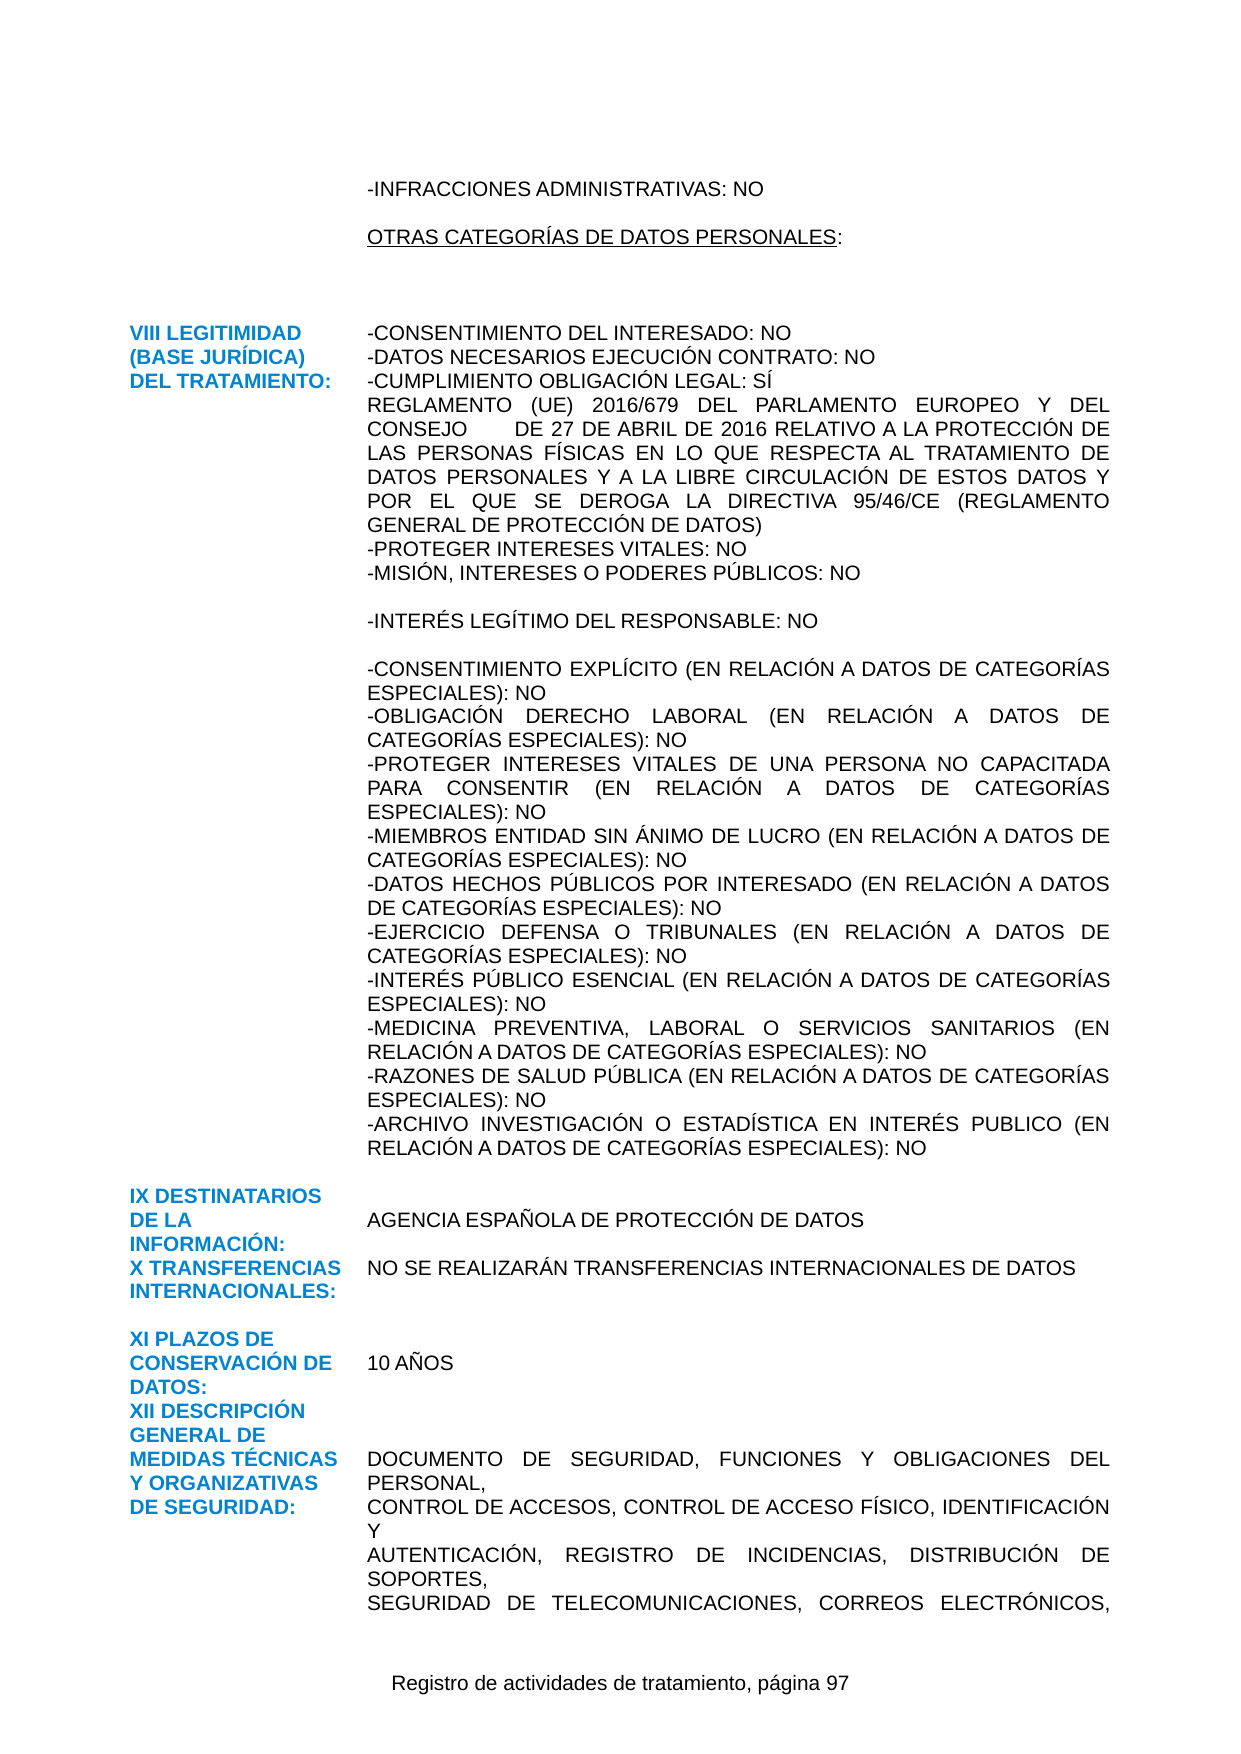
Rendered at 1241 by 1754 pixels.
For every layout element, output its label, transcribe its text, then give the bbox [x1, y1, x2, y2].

table_cell XII DESCRIPCIÓN GENERAL DE MEDIDAS TÉCNICAS Y ORGANIZATIVAS DE SEGURIDAD: [118, 1399, 356, 1615]
table_cell VIII LEGITIMIDAD (BASE JURÍDICA) DEL TRATAMIENTO: [118, 321, 356, 1183]
table_cell DOCUMENTO DE SEGURIDAD, FUNCIONES Y OBLIGACIONES DEL PERSONAL, CONTROL DE ACCESOS, CONTROL DE ACCESO FÍSICO, IDENTIFICACIÓN Y AUTENTICACIÓN, REGISTRO DE INCIDENCIAS, DISTRIBUCIÓN DE SOPORTES, SEGURIDAD DE TELECOMUNICACIONES, CORREOS ELECTRÓNICOS, [356, 1399, 1122, 1615]
table_cell [118, 177, 356, 321]
table_cell -CONSENTIMIENTO DEL INTERESADO: NO -DATOS NECESARIOS EJECUCIÓN CONTRATO: NO -CUMPLIMIENTO OBLIGACIÓN LEGAL: SÍ REGLAMENTO (UE) 2016/679 DEL PARLAMENTO EUROPEO Y DEL CONSEJO DE 27 DE ABRIL DE 2016 RELATIVO A LA PROTECCIÓN DE LAS PERSONAS FÍSICAS EN LO QUE RESPECTA AL TRATAMIENTO DE DATOS PERSONALES Y A LA LIBRE CIRCULACIÓN DE ESTOS DATOS Y POR EL QUE SE DEROGA LA DIRECTIVA 95/46/CE (REGLAMENTO GENERAL DE PROTECCIÓN DE DATOS) -PROTEGER INTERESES VITALES: NO -MISIÓN, INTERESES O PODERES PÚBLICOS: NO -INTERÉS LEGÍTIMO DEL RESPONSABLE: NO -CONSENTIMIENTO EXPLÍCITO (EN RELACIÓN A DATOS DE CATEGORÍAS ESPECIALES): NO -OBLIGACIÓN DERECHO LABORAL (EN RELACIÓN A DATOS DE CATEGORÍAS ESPECIALES): NO -PROTEGER INTERESES VITALES DE UNA PERSONA NO CAPACITADA PARA CONSENTIR (EN RELACIÓN A DATOS DE CATEGORÍAS ESPECIALES): NO -MIEMBROS ENTIDAD SIN ÁNIMO DE LUCRO (EN RELACIÓN A DATOS DE CATEGORÍAS ESPECIALES): NO -DATOS HECHOS PÚBLICOS POR INTERESADO (EN RELACIÓN A DATOS DE CATEGORÍAS ESPECIALES): NO -EJERCICIO DEFENSA O TRIBUNALES (EN RELACIÓN A DATOS DE CATEGORÍAS ESPECIALES): NO -INTERÉS PÚBLICO ESENCIAL (EN RELACIÓN A DATOS DE CATEGORÍAS ESPECIALES): NO -MEDICINA PREVENTIVA, LABORAL O SERVICIOS SANITARIOS (EN RELACIÓN A DATOS DE CATEGORÍAS ESPECIALES): NO -RAZONES DE SALUD PÚBLICA (EN RELACIÓN A DATOS DE CATEGORÍAS ESPECIALES): NO -ARCHIVO INVESTIGACIÓN O ESTADÍSTICA EN INTERÉS PUBLICO (EN RELACIÓN A DATOS DE CATEGORÍAS ESPECIALES): NO [356, 321, 1122, 1183]
table_cell -INFRACCIONES ADMINISTRATIVAS: NO OTRAS CATEGORÍAS DE DATOS PERSONALES: [356, 177, 1122, 321]
table_cell 10 AÑOS [356, 1327, 1122, 1399]
table_cell NO SE REALIZARÁN TRANSFERENCIAS INTERNACIONALES DE DATOS [356, 1255, 1122, 1327]
table_cell X TRANSFERENCIAS INTERNACIONALES: [118, 1255, 356, 1327]
table_cell XI PLAZOS DE CONSERVACIÓN DE DATOS: [118, 1327, 356, 1399]
table_cell AGENCIA ESPAÑOLA DE PROTECCIÓN DE DATOS [356, 1184, 1122, 1255]
table_cell IX DESTINATARIOS DE LA INFORMACIÓN: [118, 1184, 356, 1255]
